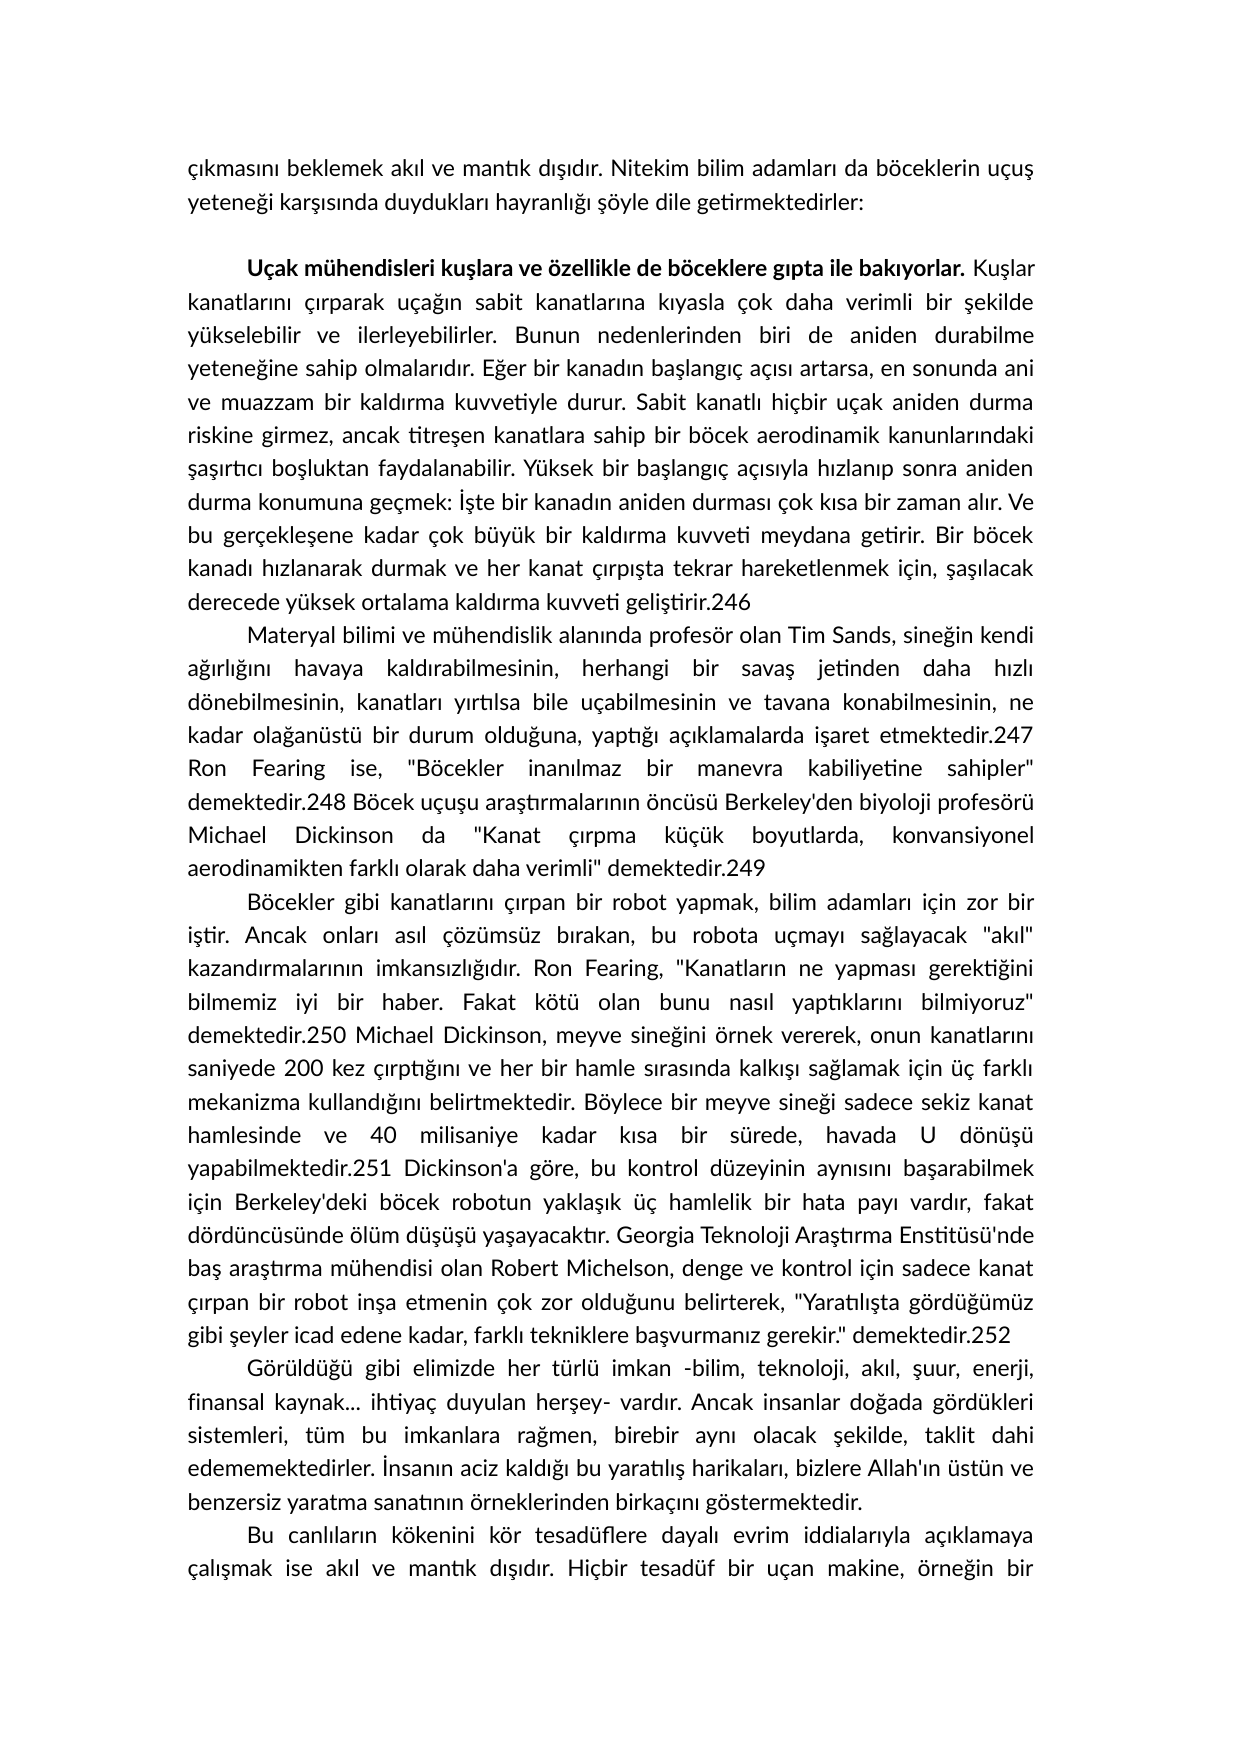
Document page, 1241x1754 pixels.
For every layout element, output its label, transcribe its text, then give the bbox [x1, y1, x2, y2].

text Materyal bilimi ve mühendislik alanında profesör olan Tim Sands, sineğin kendi ağırlığını havaya kaldırabilmesinin, herhangi bir savaş jetinden daha hızlı dönebilmesinin, kanatları yırtılsa bile uçabilmesinin ve tavana konabilmesinin, ne kadar olağanüstü bir durum olduğuna, yaptığı açıklamalarda işaret etmektedir.247 Ron Fearing ise, "Böcekler inanılmaz bir manevra kabiliyetine sahipler" demektedir.248 Böcek uçuşu araştırmalarının öncüsü Berkeley'den biyoloji profesörü Michael Dickinson da "Kanat çırpma küçük boyutlarda, konvansiyonel aerodinamikten farklı olarak daha verimli" demektedir.249 [187, 617, 1035, 883]
text Görüldüğü gibi elimizde her türlü imkan -bilim, teknoloji, akıl, şuur, enerji, finansal kaynak... ihtiyaç duyulan herşey- vardır. Ancak insanlar doğada gördükleri sistemleri, tüm bu imkanlara rağmen, birebir aynı olacak şekilde, taklit dahi edememektedirler. İnsanın aciz kaldığı bu yaratılış harikaları, bizlere Allah'ın üstün ve benzersiz yaratma sanatının örneklerinden birkaçını göstermektedir. [187, 1350, 1035, 1517]
text Böcekler gibi kanatlarını çırpan bir robot yapmak, bilim adamları için zor bir iştir. Ancak onları asıl çözümsüz bırakan, bu robota uçmayı sağlayacak "akıl" kazandırmalarının imkansızlığıdır. Ron Fearing, "Kanatların ne yapması gerektiğini bilmemiz iyi bir haber. Fakat kötü olan bunu nasıl yaptıklarını bilmiyoruz" demektedir.250 Michael Dickinson, meyve sineğini örnek vererek, onun kanatlarını saniyede 200 kez çırptığını ve her bir hamle sırasında kalkışı sağlamak için üç farklı mekanizma kullandığını belirtmektedir. Böylece bir meyve sineği sadece sekiz kanat hamlesinde ve 40 milisaniye kadar kısa bir sürede, havada U dönüşü yapabilmektedir.251 Dickinson'a göre, bu kontrol düzeyinin aynısını başarabilmek için Berkeley'deki böcek robotun yaklaşık üç hamlelik bir hata payı vardır, fakat dördüncüsünde ölüm düşüşü yaşayacaktır. Georgia Teknoloji Araştırma Enstitüsü'nde baş araştırma mühendisi olan Robert Michelson, denge ve kontrol için sadece kanat çırpan bir robot inşa etmenin çok zor olduğunu belirterek, "Yaratılışta gördüğümüz gibi şeyler icad edene kadar, farklı tekniklere başvurmanız gerekir." demektedir.252 [187, 883, 1035, 1350]
text Uçak mühendisleri kuşlara ve özellikle de böceklere gıpta ile bakıyorlar. Kuşlar kanatlarını çırparak uçağın sabit kanatlarına kıyasla çok daha verimli bir şekilde yükselebilir ve ilerleyebilirler. Bunun nedenlerinden biri de aniden durabilme yeteneğine sahip olmalarıdır. Eğer bir kanadın başlangıç açısı artarsa, en sonunda ani ve muazzam bir kaldırma kuvvetiyle durur. Sabit kanatlı hiçbir uçak aniden durma riskine girmez, ancak titreşen kanatlara sahip bir böcek aerodinamik kanunlarındaki şaşırtıcı boşluktan faydalanabilir. Yüksek bir başlangıç açısıyla hızlanıp sonra aniden durma konumuna geçmek: İşte bir kanadın aniden durması çok kısa bir zaman alır. Ve bu gerçekleşene kadar çok büyük bir kaldırma kuvveti meydana getirir. Bir böcek kanadı hızlanarak durmak ve her kanat çırpışta tekrar hareketlenmek için, şaşılacak derecede yüksek ortalama kaldırma kuvveti geliştirir.246 [187, 250, 1035, 617]
text çıkmasını beklemek akıl ve mantık dışıdır. Nitekim bilim adamları da böceklerin uçuş yeteneği karşısında duydukları hayranlığı şöyle dile getirmektedirler: [187, 150, 1035, 217]
text Bu canlıların kökenini kör tesadüflere dayalı evrim iddialarıyla açıklamaya çalışmak ise akıl ve mantık dışıdır. Hiçbir tesadüf bir uçan makine, örneğin bir [187, 1517, 1035, 1583]
